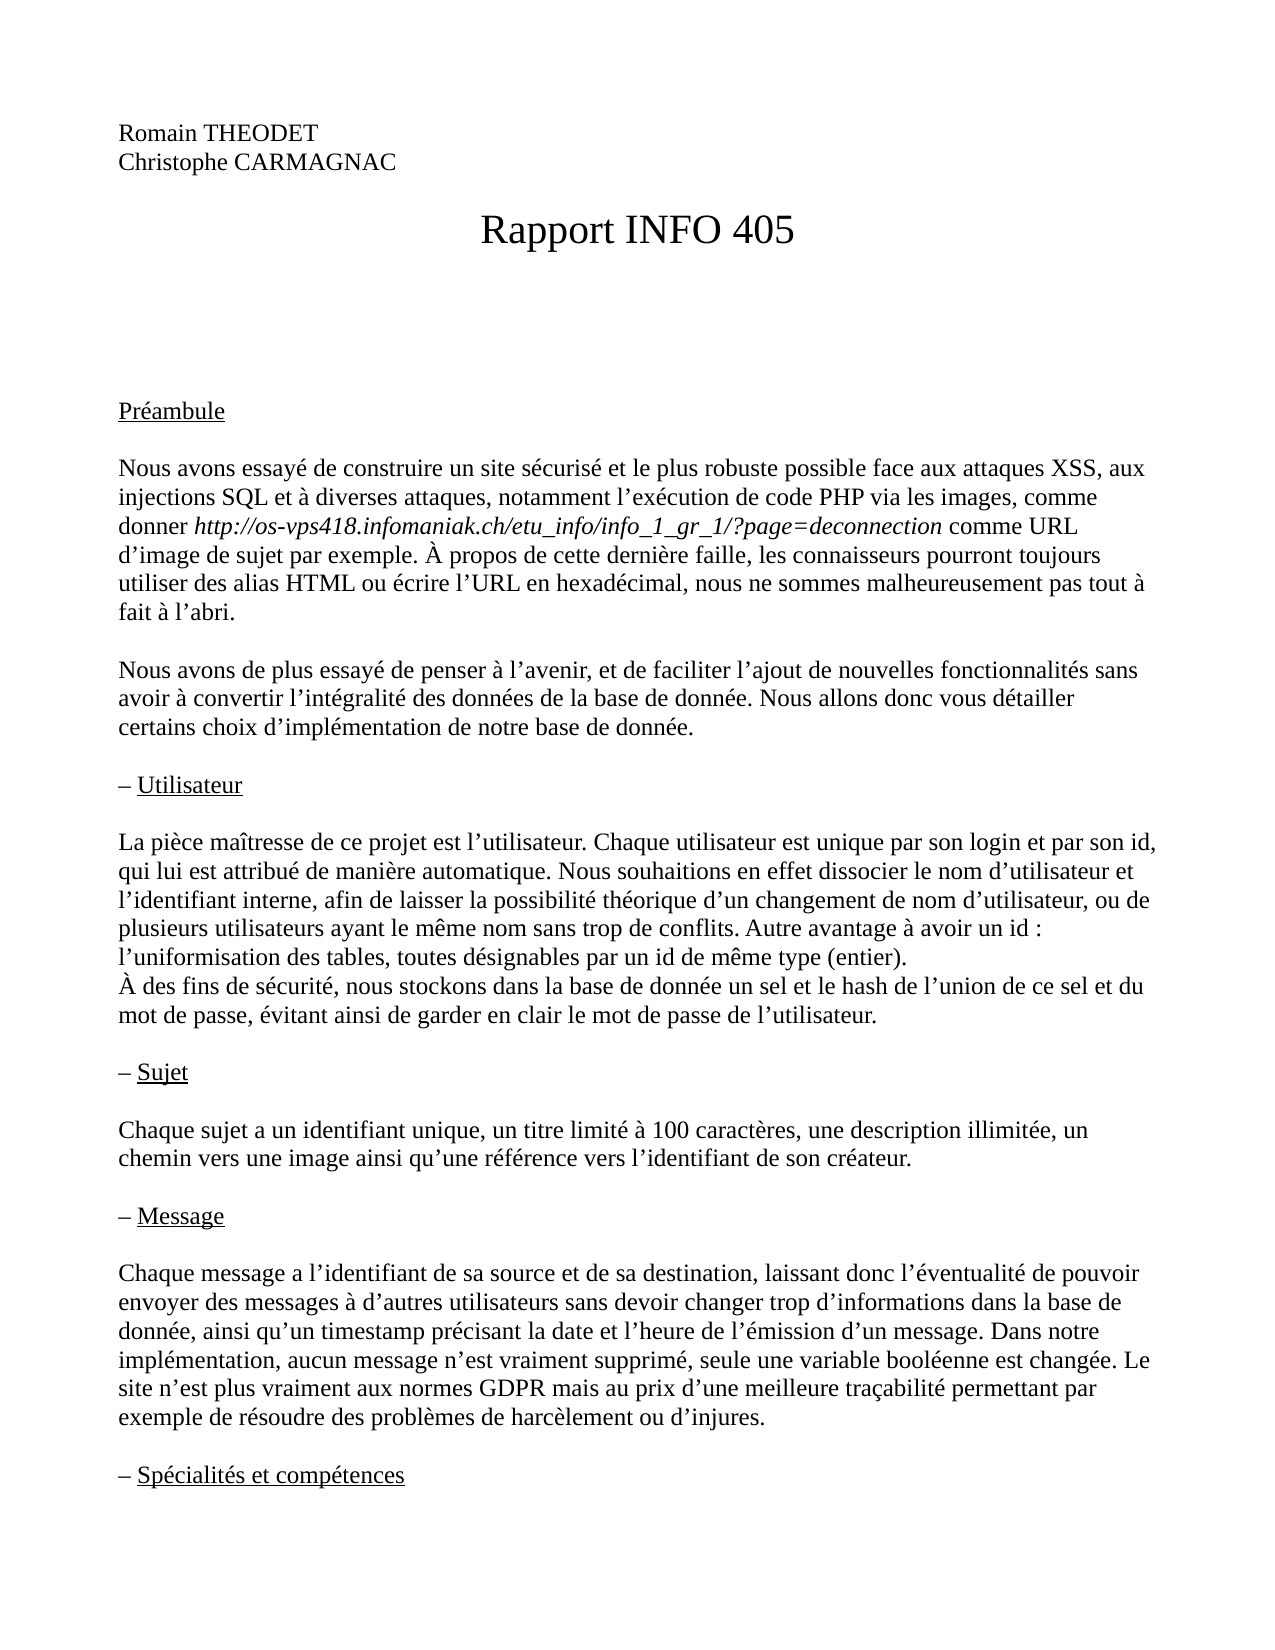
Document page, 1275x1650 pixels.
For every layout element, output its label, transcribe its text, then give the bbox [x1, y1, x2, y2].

text Chaque sujet a un identifiant unique, un titre limité à 100 caractères, une description illimitée, un chemin vers une image ainsi qu’une référence vers l’identifiant de son créateur. [118, 1115, 1157, 1172]
text – Sujet [118, 1057, 1157, 1086]
text Chaque message a l’identifiant de sa source et de sa destination, laissant donc l’éventualité de pouvoir envoyer des messages à d’autres utilisateurs sans devoir changer trop d’informations dans la base de donnée, ainsi qu’un timestamp précisant la date et l’heure de l’émission d’un message. Dans notre implémentation, aucun message n’est vraiment supprimé, seule une variable booléenne est changée. Le site n’est plus vraiment aux normes GDPR mais au prix d’une meilleure traçabilité permettant par exemple de résoudre des problèmes de harcèlement ou d’injures. [118, 1258, 1157, 1431]
text À des fins de sécurité, nous stockons dans la base de donnée un sel et le hash de l’union de ce sel et du mot de passe, évitant ainsi de garder en clair le mot de passe de l’utilisateur. [118, 971, 1157, 1028]
text Préambule [118, 396, 1157, 425]
text – Message [118, 1201, 1157, 1230]
text Christophe CARMAGNAC [118, 147, 1157, 176]
text La pièce maîtresse de ce projet est l’utilisateur. Chaque utilisateur est unique par son login et par son id, qui lui est attribué de manière automatique. Nous souhaitions en effet dissocier le nom d’utilisateur et l’identifiant interne, afin de laisser la possibilité théorique d’un changement de nom d’utilisateur, ou de plusieurs utilisateurs ayant le même nom sans trop de conflits. Autre avantage à avoir un id : l’uniformisation des tables, toutes désignables par un id de même type (entier). [118, 827, 1157, 971]
text Romain THEODET [118, 118, 1157, 147]
text Nous avons de plus essayé de penser à l’avenir, et de faciliter l’ajout de nouvelles fonctionnalités sans avoir à convertir l’intégralité des données de la base de donnée. Nous allons donc vous détailler certains choix d’implémentation de notre base de donnée. [118, 655, 1157, 741]
text Rapport INFO 405 [118, 204, 1157, 252]
text Nous avons essayé de construire un site sécurisé et le plus robuste possible face aux attaques XSS, aux injections SQL et à diverses attaques, notamment l’exécution de code PHP via les images, comme donner http://os-vps418.infomaniak.ch/etu_info/info_1_gr_1/?page=deconnection comme URL d’image de sujet par exemple. À propos de cette dernière faille, les connaisseurs pourront toujours utiliser des alias HTML ou écrire l’URL en hexadécimal, nous ne sommes malheureusement pas tout à fait à l’abri. [118, 453, 1157, 626]
text – Spécialités et compétences [118, 1460, 1157, 1488]
text – Utilisateur [118, 770, 1157, 798]
